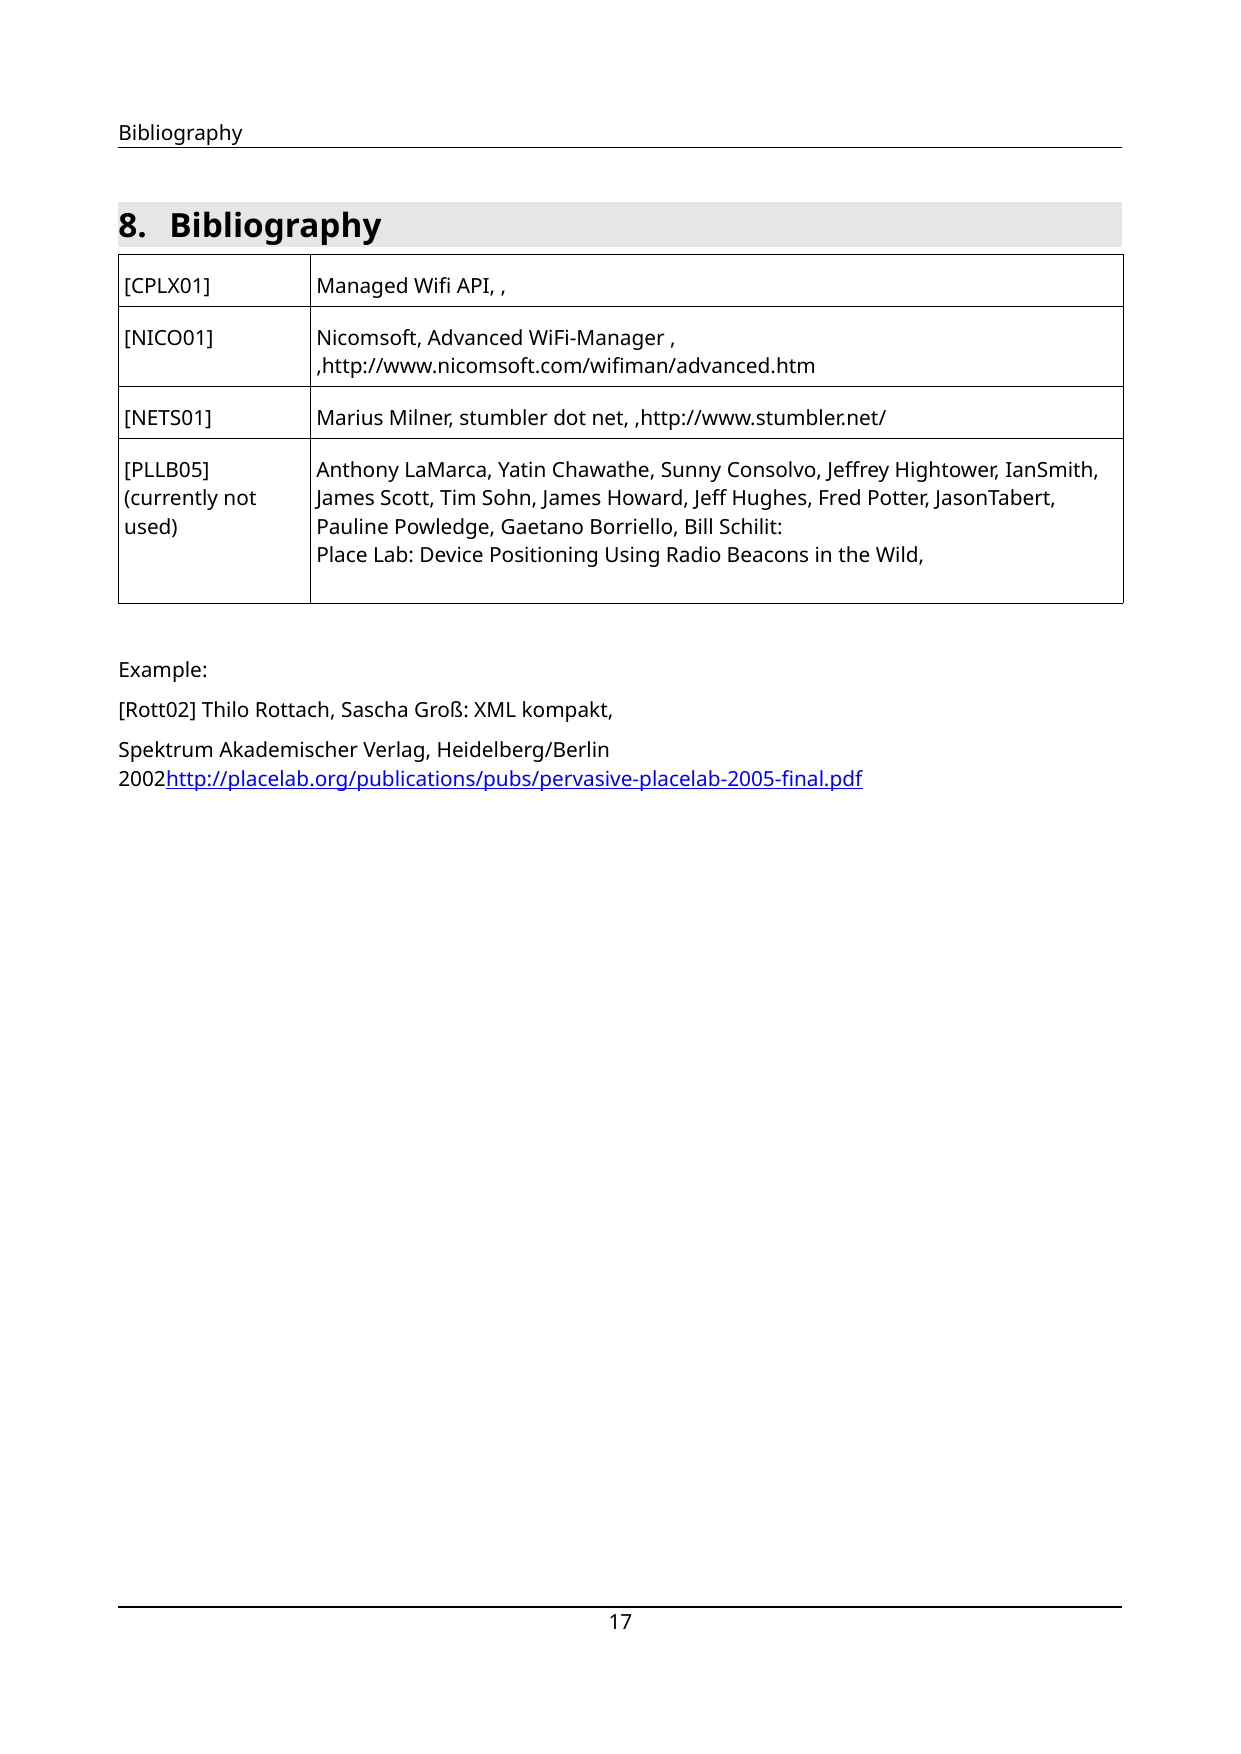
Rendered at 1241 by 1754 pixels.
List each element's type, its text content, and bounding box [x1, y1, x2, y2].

table_header [CPLX01] [119, 255, 310, 306]
text Spektrum Akademischer Verlag, Heidelberg/Berlin 2002http://placelab.org/publications/pubs/pervasive-placelab-2005-final.pdf [118, 736, 1122, 792]
subtitle Bibliography [118, 202, 1122, 247]
table_cell Anthony LaMarca, Yatin Chawathe, Sunny Consolvo, Jeffrey Hightower, IanSmith, James Scott, Tim Sohn, James Howard, Jeff Hughes, Fred Potter, JasonTabert, Pauline Powledge, Gaetano Borriello, Bill Schilit: Place Lab: Device Positioning Using Radio Beacons in the Wild, [311, 439, 1123, 603]
text [Rott02] Thilo Rottach, Sascha Groß: XML kompakt, [118, 695, 1122, 724]
text Example: [118, 655, 1122, 683]
table_cell Nicomsoft, Advanced WiFi-Manager , ,http://www.nicomsoft.com/wifiman/advanced.htm [311, 307, 1123, 386]
table_cell [NETS01] [119, 387, 310, 437]
table_header Managed Wifi API, , [311, 255, 1123, 306]
table_cell [NICO01] [119, 307, 310, 386]
table_cell [PLLB05] (currently not used) [119, 439, 310, 603]
table_cell Marius Milner, stumbler dot net, ,http://www.stumbler.net/ [311, 387, 1123, 437]
